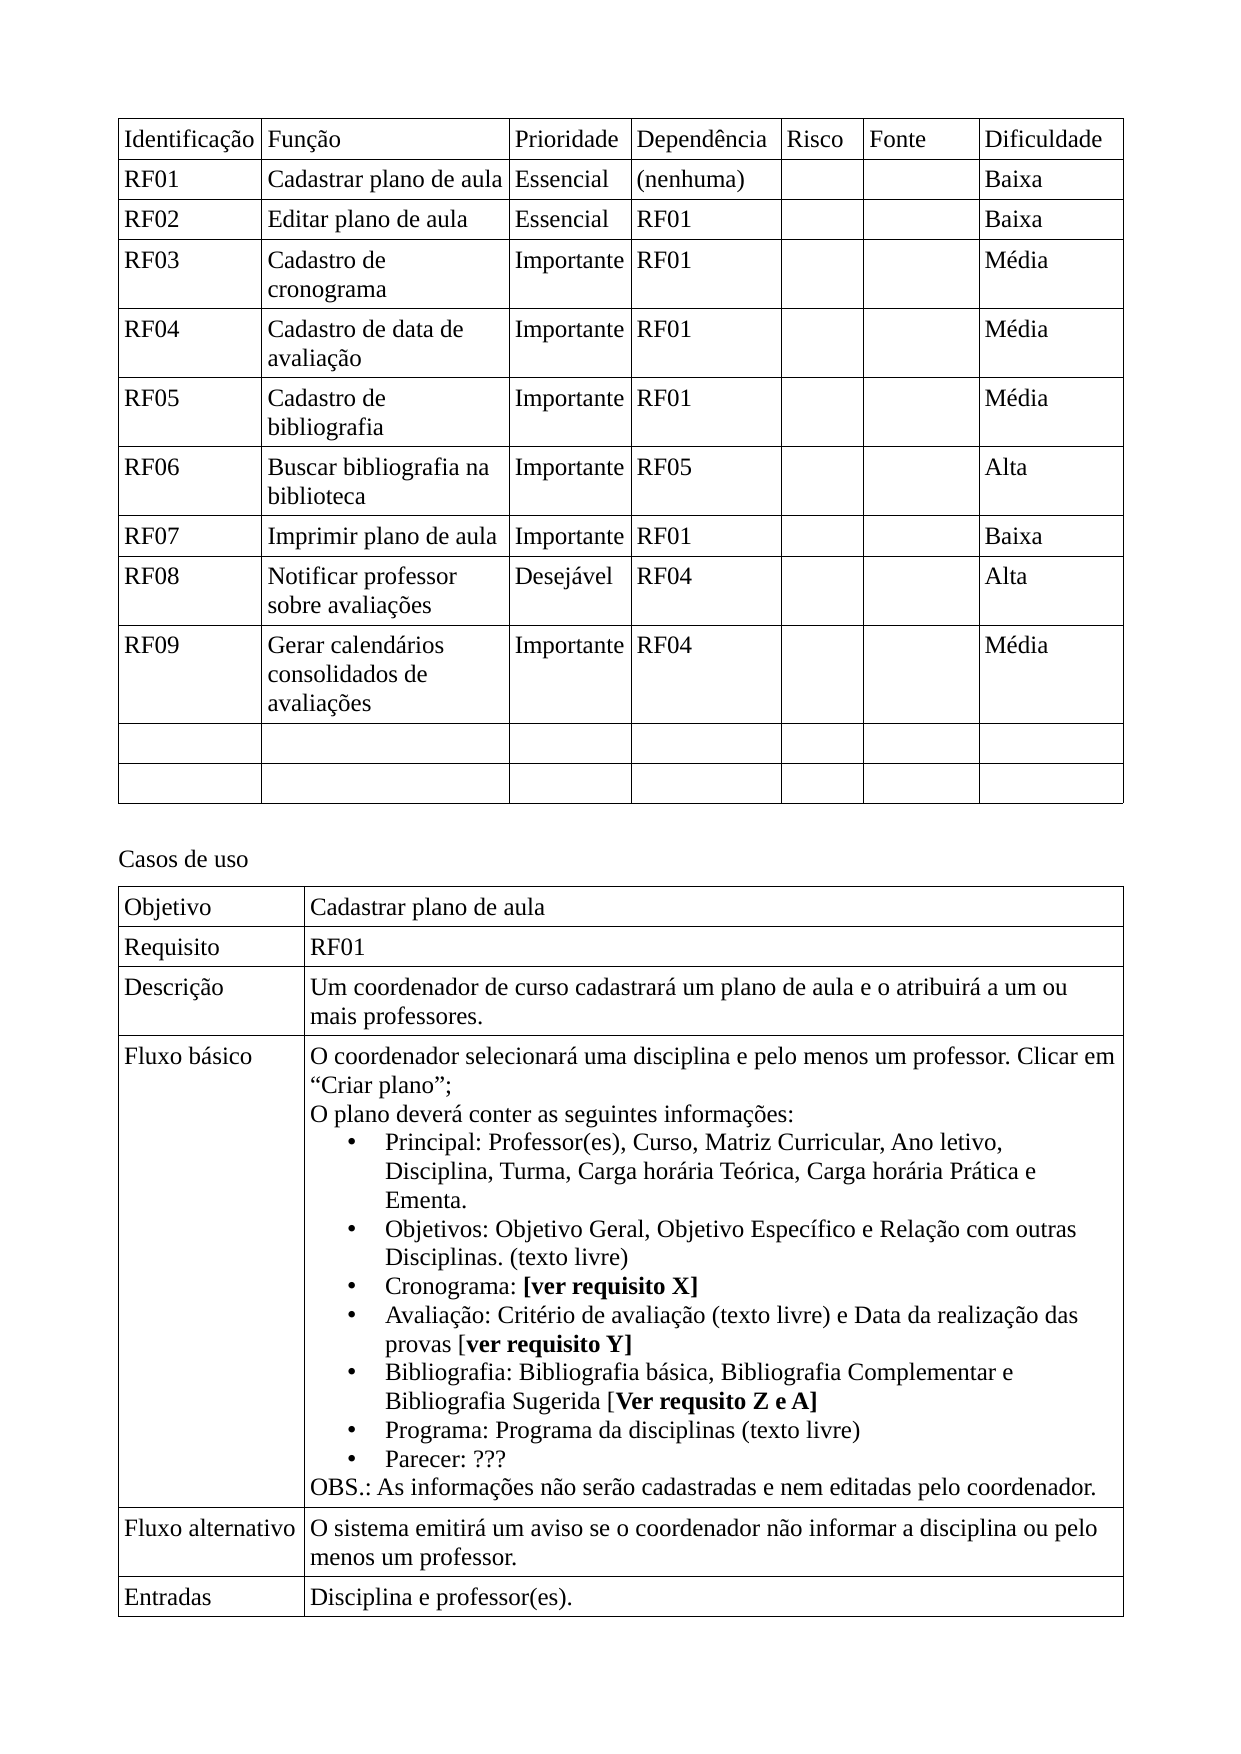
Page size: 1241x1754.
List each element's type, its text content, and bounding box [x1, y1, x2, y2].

table_cell RF09 [119, 626, 261, 722]
table_cell Cadastrar plano de aula [262, 160, 509, 199]
table_cell [782, 309, 863, 377]
table_header Dificuldade [980, 119, 1123, 158]
table_cell [119, 764, 261, 803]
table_cell Importante [510, 378, 631, 446]
table_cell RF01 [119, 160, 261, 199]
table_cell [980, 724, 1123, 763]
table_cell Importante [510, 447, 631, 515]
table_cell Gerar calendários consolidados de avaliações [262, 626, 509, 722]
table_cell (nenhuma) [632, 160, 781, 199]
table_cell RF04 [632, 557, 781, 625]
table_cell [119, 724, 261, 763]
table_cell Média [980, 626, 1123, 722]
table_cell [864, 240, 979, 308]
table_cell Importante [510, 240, 631, 308]
table_cell RF05 [119, 378, 261, 446]
table_header Prioridade [510, 119, 631, 158]
table_cell RF08 [119, 557, 261, 625]
table_cell Imprimir plano de aula [262, 516, 509, 556]
table_cell [864, 309, 979, 377]
table_cell Importante [510, 626, 631, 722]
table_cell [864, 557, 979, 625]
table_header Função [262, 119, 509, 158]
table_cell [782, 447, 863, 515]
table_cell O coordenador selecionará uma disciplina e pelo menos um professor. Clicar em “Criar plano”; O plano deverá conter as seguintes informações: Principal: Professor(es), Curso, Matriz Curricular, Ano letivo, Disciplina, Turma, Carga horária Teórica, Carga horária Prática e Ementa. Objetivos: Objetivo Geral, Objetivo Específico e Relação com outras Disciplinas. (texto livre) Cronograma: [ver requisito X] Avaliação: Critério de avaliação (texto livre) e Data da realização das provas [ver requisito Y] Bibliografia: Bibliografia básica, Bibliografia Complementar e Bibliografia Sugerida [Ver requsito Z e A] Programa: Programa da disciplinas (texto livre) Parecer: ??? OBS.: As informações não serão cadastradas e nem editadas pelo coordenador. [305, 1036, 1123, 1507]
table_cell [510, 764, 631, 803]
table_cell RF01 [632, 240, 781, 308]
table_cell RF04 [119, 309, 261, 377]
table_cell [510, 724, 631, 763]
table_cell [782, 160, 863, 199]
table_cell Cadastro de bibliografia [262, 378, 509, 446]
table_cell RF06 [119, 447, 261, 515]
table_cell [782, 724, 863, 763]
table_cell [864, 724, 979, 763]
table_cell Desejável [510, 557, 631, 625]
table_cell RF01 [632, 516, 781, 556]
table_cell [864, 764, 979, 803]
table_cell [632, 764, 781, 803]
table_cell RF02 [119, 200, 261, 239]
table_cell [782, 378, 863, 446]
table_cell Notificar professor sobre avaliações [262, 557, 509, 625]
table_cell RF01 [305, 927, 1123, 966]
table_cell Média [980, 378, 1123, 446]
table_cell Fluxo alternativo [119, 1508, 304, 1576]
table_cell [864, 378, 979, 446]
table_cell [782, 764, 863, 803]
table_cell [782, 557, 863, 625]
table_cell [864, 516, 979, 556]
table_cell Alta [980, 447, 1123, 515]
table_cell [980, 764, 1123, 803]
table_cell Entradas [119, 1577, 304, 1616]
table_cell Alta [980, 557, 1123, 625]
table_cell [632, 724, 781, 763]
table_cell Baixa [980, 160, 1123, 199]
table_cell [782, 516, 863, 556]
table_cell Um coordenador de curso cadastrará um plano de aula e o atribuirá a um ou mais professores. [305, 967, 1123, 1035]
table_cell RF05 [632, 447, 781, 515]
table_cell Importante [510, 516, 631, 556]
table_header Fonte [864, 119, 979, 158]
table_cell Cadastro de data de avaliação [262, 309, 509, 377]
table_cell O sistema emitirá um aviso se o coordenador não informar a disciplina ou pelo menos um professor. [305, 1508, 1123, 1576]
table_cell Fluxo básico [119, 1036, 304, 1507]
table_cell [864, 626, 979, 722]
table_cell Requisito [119, 927, 304, 966]
table_cell Média [980, 309, 1123, 377]
table_cell Essencial [510, 200, 631, 239]
table_cell Buscar bibliografia na biblioteca [262, 447, 509, 515]
table_cell Essencial [510, 160, 631, 199]
table_header Objetivo [119, 887, 304, 926]
table_cell Disciplina e professor(es). [305, 1577, 1123, 1616]
table_cell Baixa [980, 200, 1123, 239]
table_cell [262, 724, 509, 763]
table_cell [864, 200, 979, 239]
table_cell RF07 [119, 516, 261, 556]
table_header Dependência [632, 119, 781, 158]
table_cell RF04 [632, 626, 781, 722]
table_cell [782, 626, 863, 722]
table_header Risco [782, 119, 863, 158]
table_cell Importante [510, 309, 631, 377]
table_cell RF01 [632, 200, 781, 239]
table_cell RF01 [632, 309, 781, 377]
table_header Identificação [119, 119, 261, 158]
table_cell [262, 764, 509, 803]
table_cell Cadastro de cronograma [262, 240, 509, 308]
table_header Cadastrar plano de aula [305, 887, 1123, 926]
table_cell Baixa [980, 516, 1123, 556]
table_cell [782, 200, 863, 239]
table_cell [864, 447, 979, 515]
table_cell RF01 [632, 378, 781, 446]
table_cell [864, 160, 979, 199]
text Casos de uso [118, 844, 1122, 873]
table_cell [782, 240, 863, 308]
table_cell Editar plano de aula [262, 200, 509, 239]
table_cell Descrição [119, 967, 304, 1035]
table_cell Média [980, 240, 1123, 308]
table_cell RF03 [119, 240, 261, 308]
